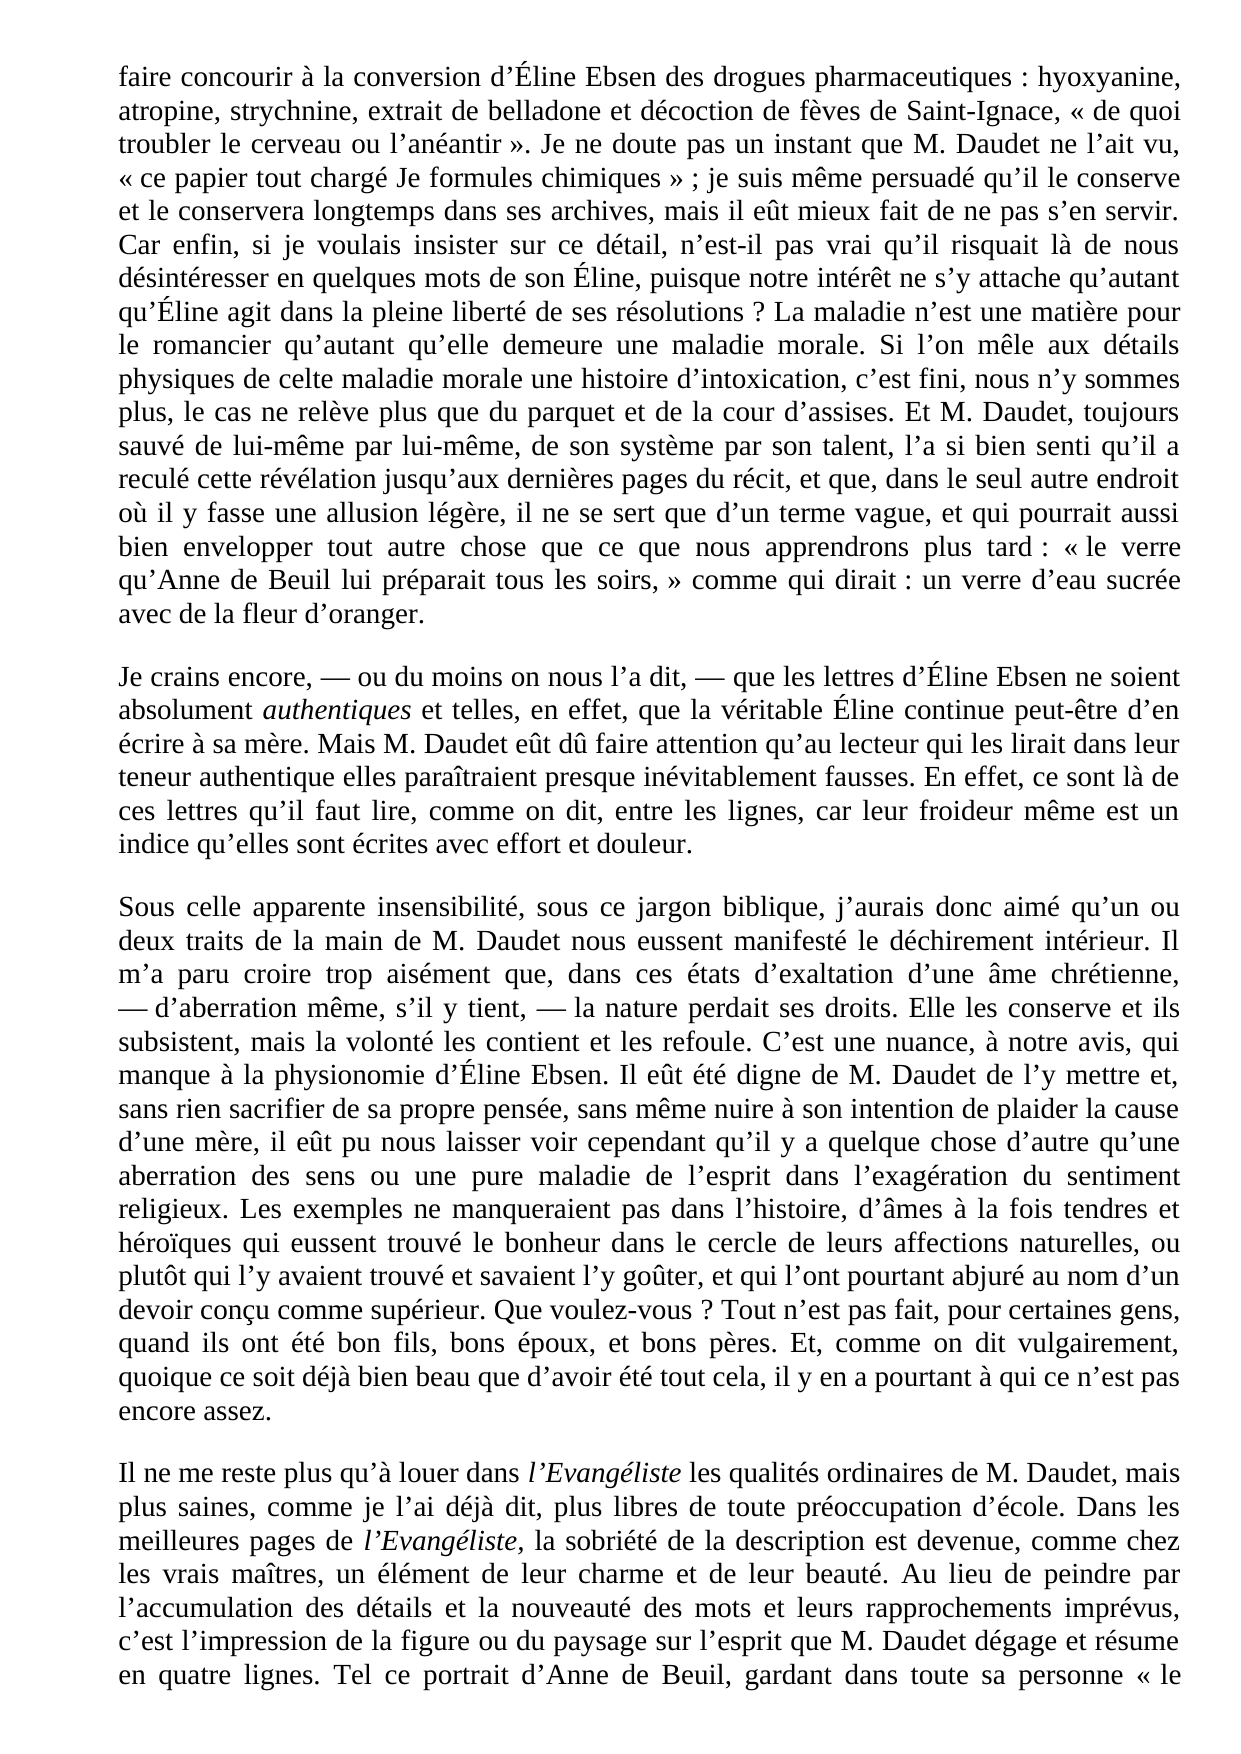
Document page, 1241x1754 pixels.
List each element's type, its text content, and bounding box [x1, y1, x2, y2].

text Il ne me reste plus qu’à louer dans l’Evangéliste les qualités ordinaires de M. Daudet, mais plus saines, comme je l’ai déjà dit, plus libres de toute préoccupation d’école. Dans les meilleures pages de l’Evangéliste, la sobriété de la description est devenue, comme chez les vrais maîtres, un élément de leur charme et de leur beauté. Au lieu de peindre par l’accumulation des détails et la nouveauté des mots et leurs rapprochements imprévus, c’est l’impression de la figure ou du paysage sur l’esprit que M. Daudet dégage et résume en quatre lignes. Tel ce portrait d’Anne de Beuil, gardant dans toute sa personne « le [118, 1456, 1181, 1690]
text Je crains encore, — ou du moins on nous l’a dit, — que les lettres d’Éline Ebsen ne soient absolument authentiques et telles, en effet, que la véritable Éline continue peut-être d’en écrire à sa mère. Mais M. Daudet eût dû faire attention qu’au lecteur qui les lirait dans leur teneur authentique elles paraîtraient presque inévitablement fausses. En effet, ce sont là de ces lettres qu’il faut lire, comme on dit, entre les lignes, car leur froideur même est un indice qu’elles sont écrites avec effort et douleur. [118, 659, 1181, 860]
text faire concourir à la conversion d’Éline Ebsen des drogues pharmaceutiques : hyoxyanine, atropine, strychnine, extrait de belladone et décoction de fèves de Saint-Ignace, « de quoi troubler le cerveau ou l’anéantir ». Je ne doute pas un instant que M. Daudet ne l’ait vu, « ce papier tout chargé Je formules chimiques » ; je suis même persuadé qu’il le conserve et le conservera longtemps dans ses archives, mais il eût mieux fait de ne pas s’en servir. Car enfin, si je voulais insister sur ce détail, n’est-il pas vrai qu’il risquait là de nous désintéresser en quelques mots de son Éline, puisque notre intérêt ne s’y attache qu’autant qu’Éline agit dans la pleine liberté de ses résolutions ? La maladie n’est une matière pour le romancier qu’autant qu’elle demeure une maladie morale. Si l’on mêle aux détails physiques de celte maladie morale une histoire d’intoxication, c’est fini, nous n’y sommes plus, le cas ne relève plus que du parquet et de la cour d’assises. Et M. Daudet, toujours sauvé de lui-même par lui-même, de son système par son talent, l’a si bien senti qu’il a reculé cette révélation jusqu’aux dernières pages du récit, et que, dans le seul autre endroit où il y fasse une allusion légère, il ne se sert que d’un terme vague, et qui pourrait aussi bien envelopper tout autre chose que ce que nous apprendrons plus tard : « le verre qu’Anne de Beuil lui préparait tous les soirs, » comme qui dirait : un verre d’eau sucrée avec de la fleur d’oranger. [118, 59, 1181, 629]
text Sous celle apparente insensibilité, sous ce jargon biblique, j’aurais donc aimé qu’un ou deux traits de la main de M. Daudet nous eussent manifesté le déchirement intérieur. Il m’a paru croire trop aisément que, dans ces états d’exaltation d’une âme chrétienne, — d’aberration même, s’il y tient, — la nature perdait ses droits. Elle les conserve et ils subsistent, mais la volonté les contient et les refoule. C’est une nuance, à notre avis, qui manque à la physionomie d’Éline Ebsen. Il eût été digne de M. Daudet de l’y mettre et, sans rien sacrifier de sa propre pensée, sans même nuire à son intention de plaider la cause d’une mère, il eût pu nous laisser voir cependant qu’il y a quelque chose d’autre qu’une aberration des sens ou une pure maladie de l’esprit dans l’exagération du sentiment religieux. Les exemples ne manqueraient pas dans l’histoire, d’âmes à la fois tendres et héroïques qui eussent trouvé le bonheur dans le cercle de leurs affections naturelles, ou plutôt qui l’y avaient trouvé et savaient l’y goûter, et qui l’ont pourtant abjuré au nom d’un devoir conçu comme supérieur. Que voulez-vous ? Tout n’est pas fait, pour certaines gens, quand ils ont été bon fils, bons époux, et bons pères. Et, comme on dit vulgairement, quoique ce soit déjà bien beau que d’avoir été tout cela, il y en a pourtant à qui ce n’est pas encore assez. [118, 889, 1181, 1426]
